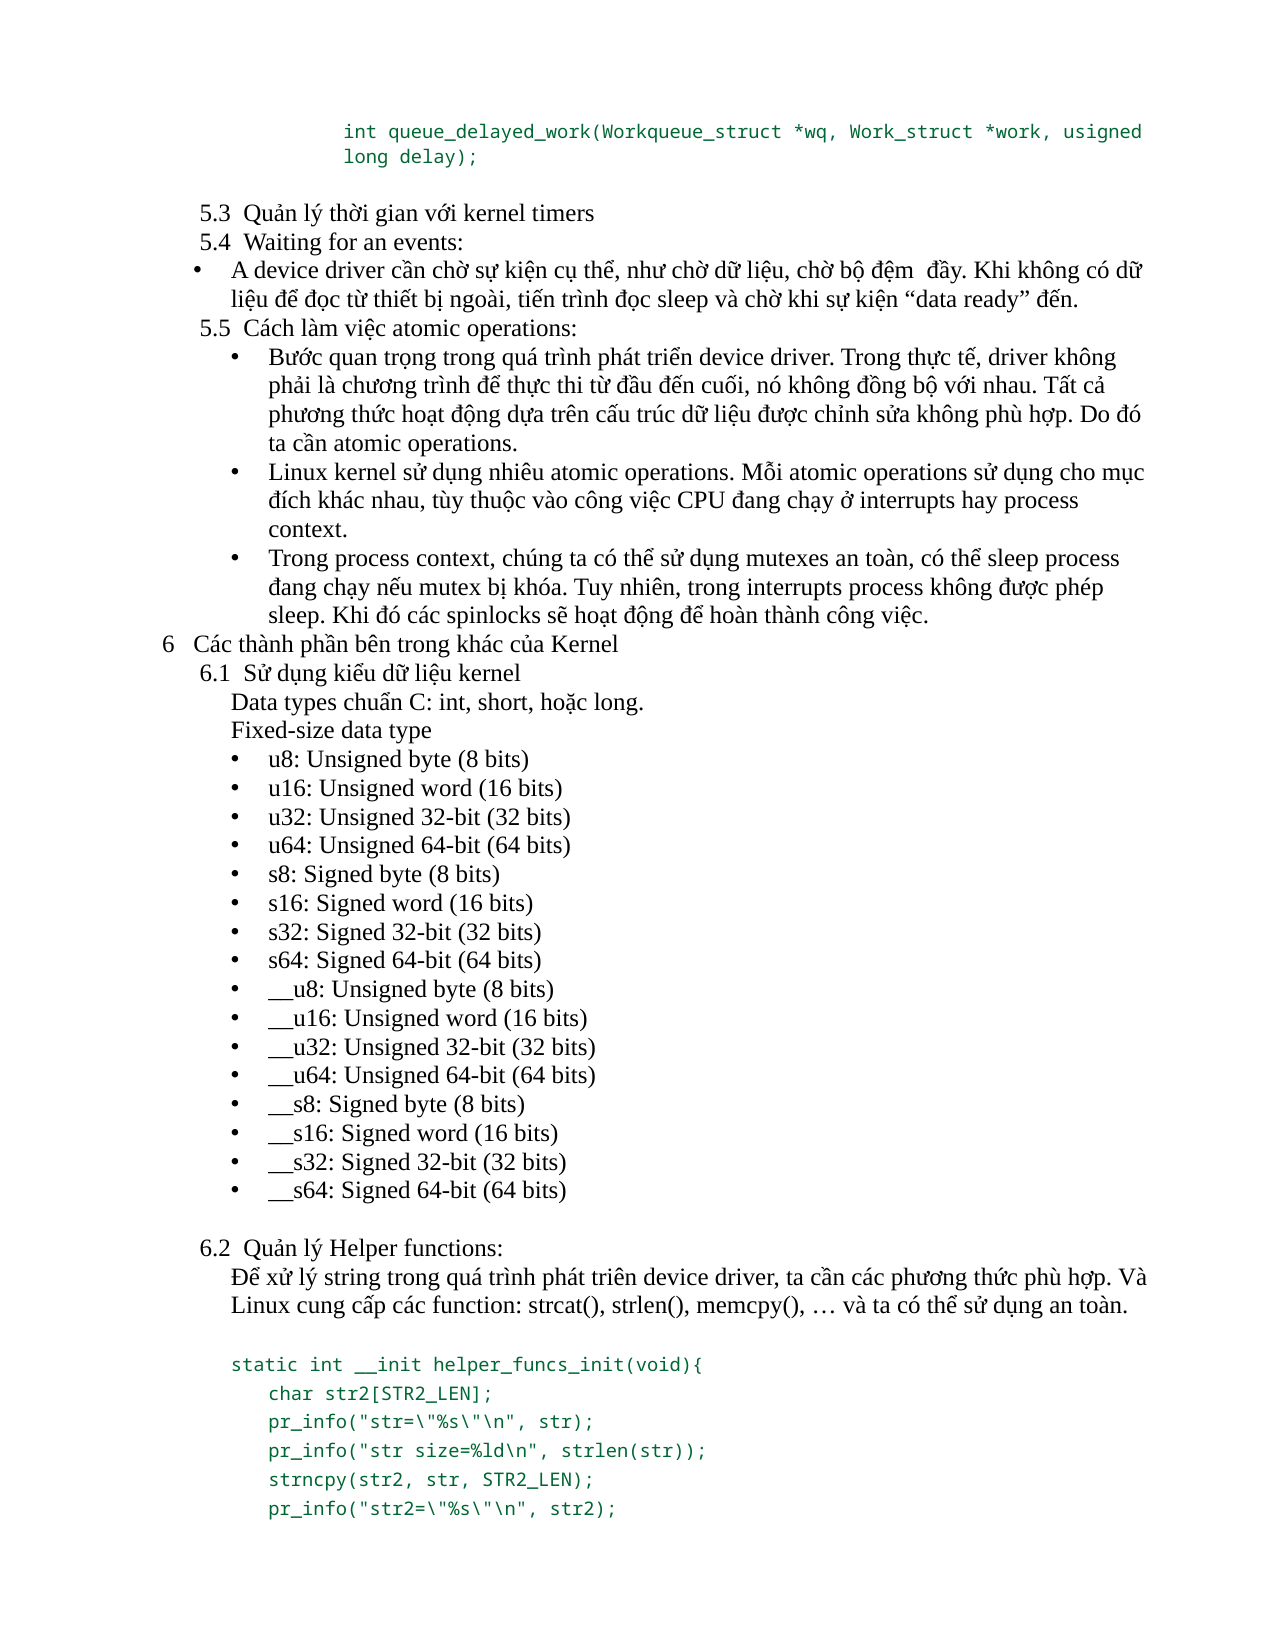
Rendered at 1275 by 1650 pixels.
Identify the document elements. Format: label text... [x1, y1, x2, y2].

list Bước quan trọng trong quá trình phát triển device driver. Trong thực tế, driver không phải là chương trình để thực thi từ đầu đến cuối, nó không đồng bộ với nhau. Tất cả phương thức hoạt động dựa trên cấu trúc dữ liệu được chỉnh sửa không phù hợp. Do đó ta cần atomic operations. [231, 342, 1157, 457]
list Quản lý thời gian với kernel timers [193, 198, 1157, 227]
list s64: Signed 64-bit (64 bits) [231, 945, 1157, 974]
list Để xử lý string trong quá trình phát triên device driver, ta cần các phương thức phù hợp. Và Linux cung cấp các function: strcat(), strlen(), memcpy(), … và ta có thể sử dụng an toàn. [193, 1262, 1157, 1319]
list Trong process context, chúng ta có thể sử dụng mutexes an toàn, có thể sleep process đang chạy nếu mutex bị khóa. Tuy nhiên, trong interrupts process không được phép sleep. Khi đó các spinlocks sẽ hoạt động để hoàn thành công việc. [231, 543, 1157, 629]
list pr_info("str size=%ld\n", strlen(str)); [231, 1434, 1157, 1463]
list __s32: Signed 32-bit (32 bits) [231, 1147, 1157, 1175]
list u16: Unsigned word (16 bits) [231, 773, 1157, 802]
list s16: Signed word (16 bits) [231, 888, 1157, 917]
list A device driver cần chờ sự kiện cụ thể, như chờ dữ liệu, chờ bộ đệm đầy. Khi không có dữ liệu để đọc từ thiết bị ngoài, tiến trình đọc sleep và chờ khi sự kiện “data ready” đến. [193, 255, 1157, 313]
list Quản lý Helper functions: [193, 1233, 1157, 1262]
list __s16: Signed word (16 bits) [231, 1118, 1157, 1147]
list u8: Unsigned byte (8 bits) [231, 744, 1157, 773]
list pr_info("str=\"%s\"\n", str); [231, 1405, 1157, 1434]
list Waiting for an events: [193, 227, 1157, 255]
list static int __init helper_funcs_init(void){ [193, 1348, 1157, 1377]
list pr_info("str2=\"%s\"\n", str2); [231, 1492, 1157, 1520]
list __s64: Signed 64-bit (64 bits) [231, 1175, 1157, 1204]
list __u16: Unsigned word (16 bits) [231, 1003, 1157, 1032]
list Sử dụng kiểu dữ liệu kernel [193, 658, 1157, 687]
list Linux kernel sử dụng nhiêu atomic operations. Mỗi atomic operations sử dụng cho mục đích khác nhau, tùy thuộc vào công việc CPU đang chạy ở interrupts hay process context. [231, 457, 1157, 543]
list Các thành phần bên trong khác của Kernel [156, 629, 1157, 658]
list Fixed-size data type [193, 715, 1157, 744]
list Cách làm việc atomic operations: [193, 313, 1157, 342]
list s8: Signed byte (8 bits) [231, 859, 1157, 888]
list __s8: Signed byte (8 bits) [231, 1089, 1157, 1118]
list u32: Unsigned 32-bit (32 bits) [231, 802, 1157, 830]
list __u32: Unsigned 32-bit (32 bits) [231, 1032, 1157, 1060]
list char str2[STR2_LEN]; [231, 1377, 1157, 1405]
list s32: Signed 32-bit (32 bits) [231, 917, 1157, 945]
list Data types chuẩn C: int, short, hoặc long. [193, 687, 1157, 715]
list int queue_delayed_work(Workqueue_struct *wq, Work_struct *work, usigned long delay); [306, 118, 1157, 169]
list __u64: Unsigned 64-bit (64 bits) [231, 1060, 1157, 1089]
list u64: Unsigned 64-bit (64 bits) [231, 830, 1157, 859]
list strncpy(str2, str, STR2_LEN); [231, 1463, 1157, 1492]
list __u8: Unsigned byte (8 bits) [231, 974, 1157, 1003]
